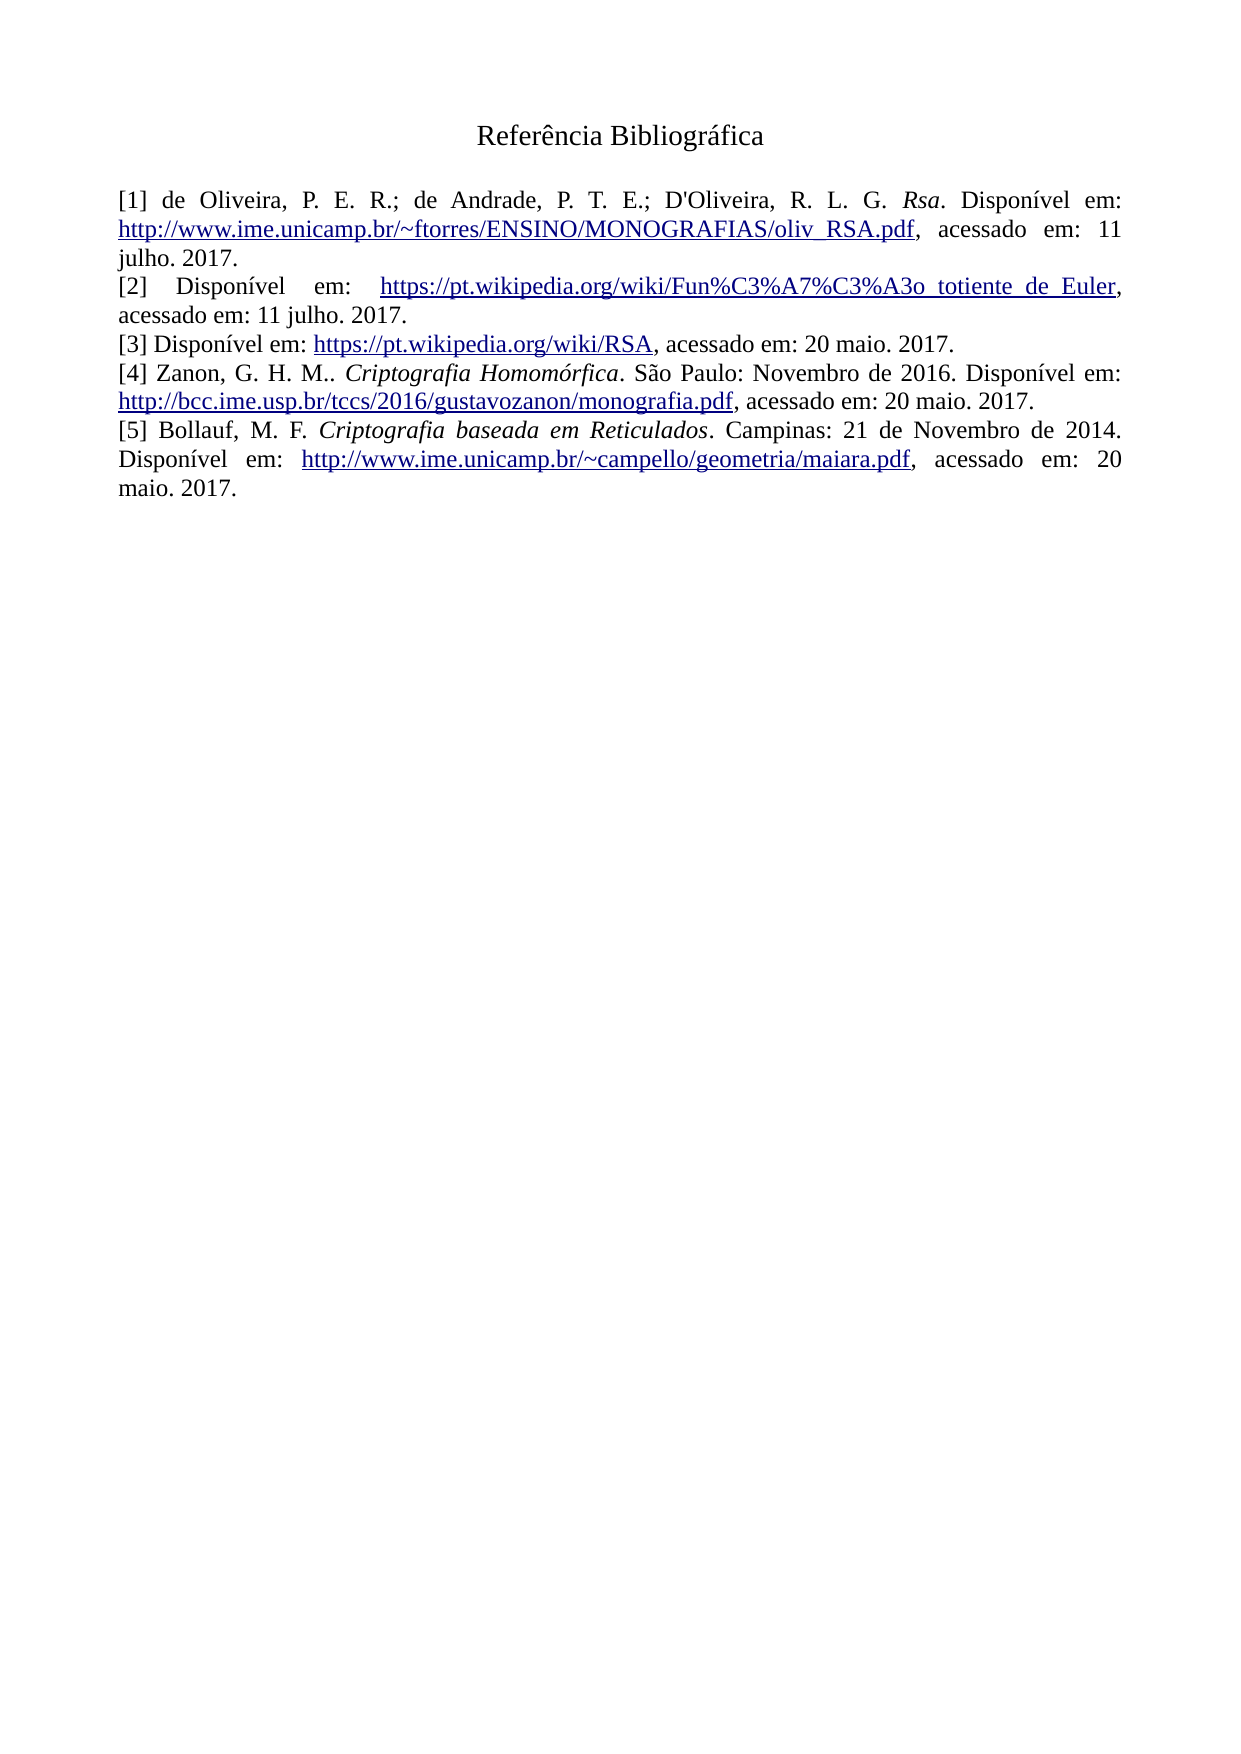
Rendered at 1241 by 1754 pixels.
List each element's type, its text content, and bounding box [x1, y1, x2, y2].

text [1] de Oliveira, P. E. R.; de Andrade, P. T. E.; D'Oliveira, R. L. G. Rsa. Disponível em: http://www.ime.unicamp.br/~ftorres/ENSINO/MONOGRAFIAS/oliv_RSA.pdf, acessado em: 11 julho. 2017. [118, 185, 1122, 271]
text [3] Disponível em: https://pt.wikipedia.org/wiki/RSA, acessado em: 20 maio. 2017. [118, 329, 1122, 358]
text [5] Bollauf, M. F. Criptografia baseada em Reticulados. Campinas: 21 de Novembro de 2014. Disponível em: http://www.ime.unicamp.br/~campello/geometria/maiara.pdf, acessado em: 20 maio. 2017. [118, 415, 1122, 501]
text Referência Bibliográfica [118, 118, 1122, 152]
text [2] Disponível em: https://pt.wikipedia.org/wiki/Fun%C3%A7%C3%A3o_totiente_de_Euler, acessado em: 11 julho. 2017. [118, 271, 1122, 329]
text [4] Zanon, G. H. M.. Criptografia Homomórfica. São Paulo: Novembro de 2016. Disponível em: http://bcc.ime.usp.br/tccs/2016/gustavozanon/monografia.pdf, acessado em: 20 maio. 2017. [118, 358, 1122, 415]
